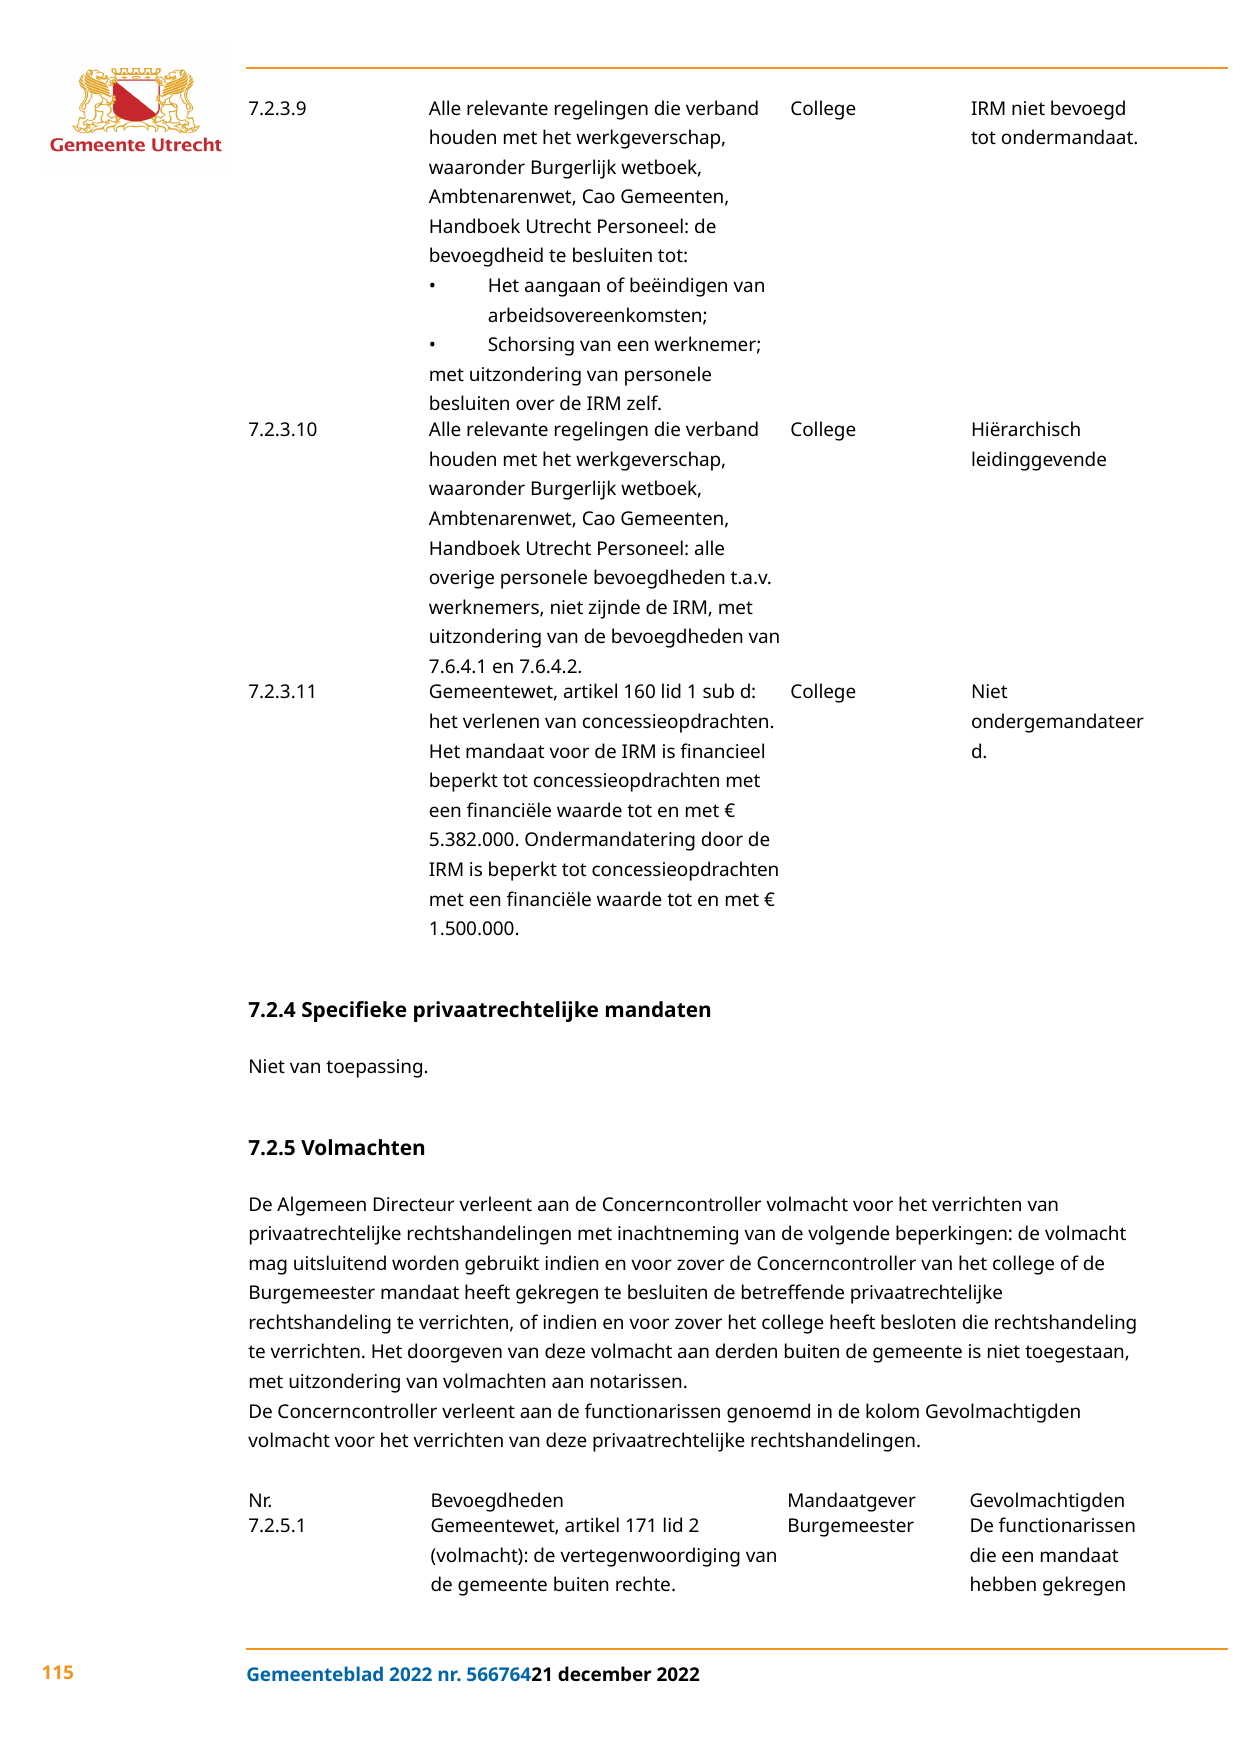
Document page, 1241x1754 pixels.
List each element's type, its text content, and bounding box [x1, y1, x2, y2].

table_cell 7.2.3.11 [248, 679, 429, 941]
text 7.2.5 Volmachten [248, 1133, 1152, 1161]
table_cell College [790, 416, 971, 679]
table_cell Gemeentewet, artikel 171 lid 2 (volmacht): de vertegenwoordiging van de gemeente buiten rechte. [430, 1513, 787, 1597]
table_cell 7.2.5.1 [248, 1513, 430, 1597]
text Niet van toepassing. [248, 1053, 1152, 1078]
table_cell Burgemeester [787, 1513, 969, 1597]
table_cell College [790, 679, 971, 941]
text De Concerncontroller verleent aan de functionarissen genoemd in de kolom Gevolmachtigden volmacht voor het verrichten van deze privaatrechtelijke rechtshandelingen. [248, 1398, 1152, 1453]
table_header Bevoegdheden [430, 1487, 787, 1512]
table_header Nr. [248, 1487, 430, 1512]
table_cell Gemeentewet, artikel 160 lid 1 sub d: het verlenen van concessieopdrachten. Het mandaat voor de IRM is financieel beperkt tot concessieopdrachten met een financiële waarde tot en met € 5.382.000. Ondermandatering door de IRM is beperkt tot concessieopdrachten met een financiële waarde tot en met € 1.500.000. [429, 679, 790, 941]
table_cell Alle relevante regelingen die verband houden met het werkgeverschap, waaronder Burgerlijk wetboek, Ambtenarenwet, Cao Gemeenten, Handboek Utrecht Personeel: de bevoegdheid te besluiten tot: Het aangaan of beëindigen van arbeidsovereenkomsten; Schorsing van een werknemer; met uitzondering van personele besluiten over de IRM zelf. [429, 95, 790, 416]
table_cell IRM niet bevoegd tot ondermandaat. [971, 95, 1152, 416]
table_cell 7.2.3.9 [248, 95, 429, 416]
table_header Gevolmachtigden [969, 1487, 1152, 1512]
text 7.2.4 Specifieke privaatrechtelijke mandaten [248, 995, 1152, 1023]
table_header Mandaatgever [787, 1487, 969, 1512]
table_cell De functionarissen die een mandaat hebben gekregen [969, 1513, 1152, 1597]
text De Algemeen Directeur verleent aan de Concerncontroller volmacht voor het verrichten van privaatrechtelijke rechtshandelingen met inachtneming van de volgende beperkingen: de volmacht mag uitsluitend worden gebruikt indien en voor zover de Concerncontroller van het college of de Burgemeester mandaat heeft gekregen te besluiten de betreffende privaatrechtelijke rechtshandeling te verrichten, of indien en voor zover het college heeft besloten die rechtshandeling te verrichten. Het doorgeven van deze volmacht aan derden buiten de gemeente is niet toegestaan, met uitzondering van volmachten aan notarissen. [248, 1191, 1152, 1394]
table_cell Hiërarchisch leidinggevende [971, 416, 1152, 679]
table_cell 7.2.3.10 [248, 416, 429, 679]
table_cell Niet ondergemandateerd. [971, 679, 1152, 941]
table_cell College [790, 95, 971, 416]
table_cell Alle relevante regelingen die verband houden met het werkgeverschap, waaronder Burgerlijk wetboek, Ambtenarenwet, Cao Gemeenten, Handboek Utrecht Personeel: alle overige personele bevoegdheden t.a.v. werknemers, niet zijnde de IRM, met uitzondering van de bevoegdheden van 7.6.4.1 en 7.6.4.2. [429, 416, 790, 679]
picture [41, 47, 231, 172]
